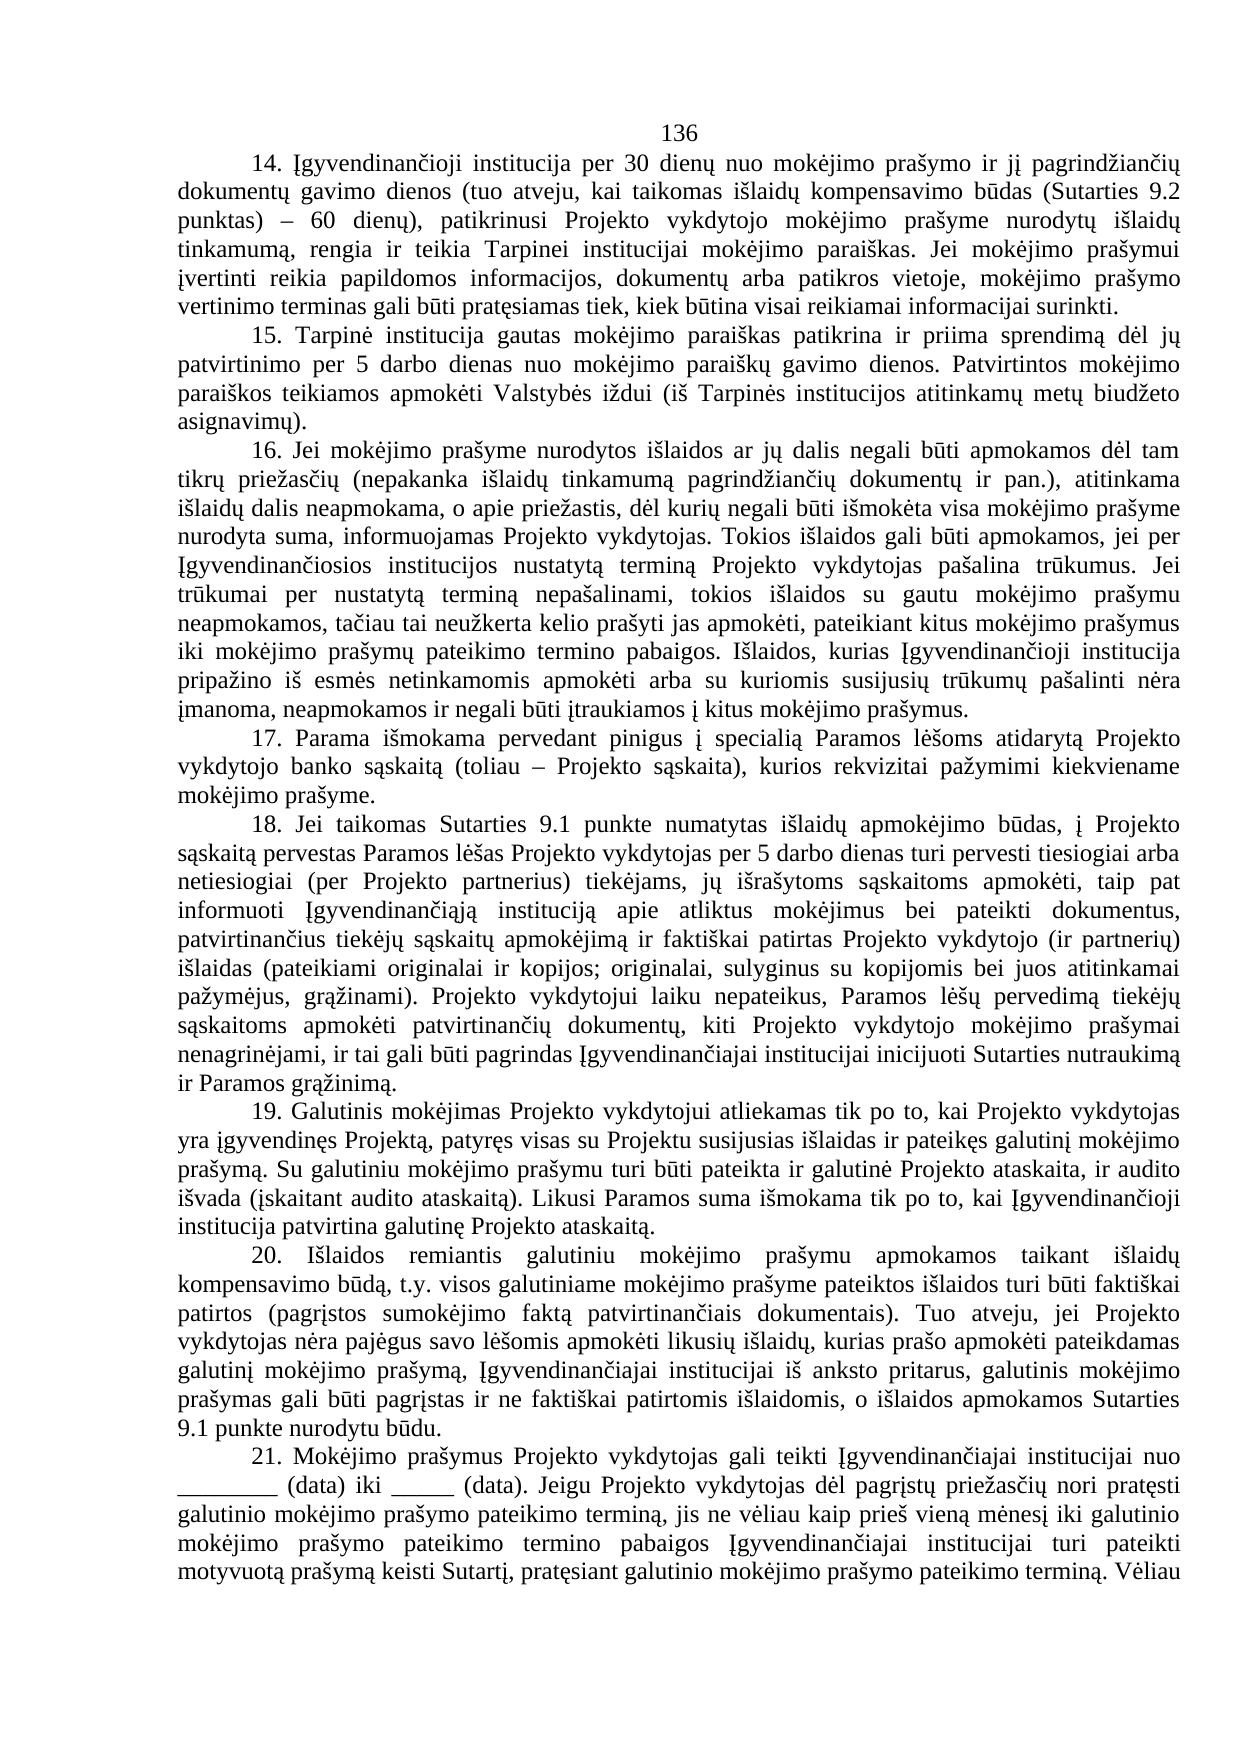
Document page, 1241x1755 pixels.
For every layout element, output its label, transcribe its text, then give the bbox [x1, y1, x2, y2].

text 20. Išlaidos remiantis galutiniu mokėjimo prašymu apmokamos taikant išlaidų kompensavimo būdą, t.y. visos galutiniame mokėjimo prašyme pateiktos išlaidos turi būti faktiškai patirtos (pagrįstos sumokėjimo faktą patvirtinančiais dokumentais). Tuo atveju, jei Projekto vykdytojas nėra pajėgus savo lėšomis apmokėti likusių išlaidų, kurias prašo apmokėti pateikdamas galutinį mokėjimo prašymą, Įgyvendinančiajai institucijai iš anksto pritarus, galutinis mokėjimo prašymas gali būti pagrįstas ir ne faktiškai patirtomis išlaidomis, o išlaidos apmokamos Sutarties 9.1 punkte nurodytu būdu. [177, 1240, 1181, 1441]
text 18. Jei taikomas Sutarties 9.1 punkte numatytas išlaidų apmokėjimo būdas, į Projekto sąskaitą pervestas Paramos lėšas Projekto vykdytojas per 5 darbo dienas turi pervesti tiesiogiai arba netiesiogiai (per Projekto partnerius) tiekėjams, jų išrašytoms sąskaitoms apmokėti, taip pat informuoti Įgyvendinančiąją instituciją apie atliktus mokėjimus bei pateikti dokumentus, patvirtinančius tiekėjų sąskaitų apmokėjimą ir faktiškai patirtas Projekto vykdytojo (ir partnerių) išlaidas (pateikiami originalai ir kopijos; originalai, sulyginus su kopijomis bei juos atitinkamai pažymėjus, grąžinami). Projekto vykdytojui laiku nepateikus, Paramos lėšų pervedimą tiekėjų sąskaitoms apmokėti patvirtinančių dokumentų, kiti Projekto vykdytojo mokėjimo prašymai nenagrinėjami, ir tai gali būti pagrindas Įgyvendinančiajai institucijai inicijuoti Sutarties nutraukimą ir Paramos grąžinimą. [177, 809, 1181, 1096]
text 15. Tarpinė institucija gautas mokėjimo paraiškas patikrina ir priima sprendimą dėl jų patvirtinimo per 5 darbo dienas nuo mokėjimo paraiškų gavimo dienos. Patvirtintos mokėjimo paraiškos teikiamos apmokėti Valstybės iždui (iš Tarpinės institucijos atitinkamų metų biudžeto asignavimų). [177, 320, 1181, 435]
text 21. Mokėjimo prašymus Projekto vykdytojas gali teikti Įgyvendinančiajai institucijai nuo ________ (data) iki _____ (data). Jeigu Projekto vykdytojas dėl pagrįstų priežasčių nori pratęsti galutinio mokėjimo prašymo pateikimo terminą, jis ne vėliau kaip prieš vieną mėnesį iki galutinio mokėjimo prašymo pateikimo termino pabaigos Įgyvendinančiajai institucijai turi pateikti motyvuotą prašymą keisti Sutartį, pratęsiant galutinio mokėjimo prašymo pateikimo terminą. Vėliau [177, 1441, 1181, 1585]
text 19. Galutinis mokėjimas Projekto vykdytojui atliekamas tik po to, kai Projekto vykdytojas yra įgyvendinęs Projektą, patyręs visas su Projektu susijusias išlaidas ir pateikęs galutinį mokėjimo prašymą. Su galutiniu mokėjimo prašymu turi būti pateikta ir galutinė Projekto ataskaita, ir audito išvada (įskaitant audito ataskaitą). Likusi Paramos suma išmokama tik po to, kai Įgyvendinančioji institucija patvirtina galutinę Projekto ataskaitą. [177, 1096, 1181, 1240]
text 16. Jei mokėjimo prašyme nurodytos išlaidos ar jų dalis negali būti apmokamos dėl tam tikrų priežasčių (nepakanka išlaidų tinkamumą pagrindžiančių dokumentų ir pan.), atitinkama išlaidų dalis neapmokama, o apie priežastis, dėl kurių negali būti išmokėta visa mokėjimo prašyme nurodyta suma, informuojamas Projekto vykdytojas. Tokios išlaidos gali būti apmokamos, jei per Įgyvendinančiosios institucijos nustatytą terminą Projekto vykdytojas pašalina trūkumus. Jei trūkumai per nustatytą terminą nepašalinami, tokios išlaidos su gautu mokėjimo prašymu neapmokamos, tačiau tai neužkerta kelio prašyti jas apmokėti, pateikiant kitus mokėjimo prašymus iki mokėjimo prašymų pateikimo termino pabaigos. Išlaidos, kurias Įgyvendinančioji institucija pripažino iš esmės netinkamomis apmokėti arba su kuriomis susijusių trūkumų pašalinti nėra įmanoma, neapmokamos ir negali būti įtraukiamos į kitus mokėjimo prašymus. [177, 435, 1181, 723]
text 14. Įgyvendinančioji institucija per 30 dienų nuo mokėjimo prašymo ir jį pagrindžiančių dokumentų gavimo dienos (tuo atveju, kai taikomas išlaidų kompensavimo būdas (Sutarties 9.2 punktas) – 60 dienų), patikrinusi Projekto vykdytojo mokėjimo prašyme nurodytų išlaidų tinkamumą, rengia ir teikia Tarpinei institucijai mokėjimo paraiškas. Jei mokėjimo prašymui įvertinti reikia papildomos informacijos, dokumentų arba patikros vietoje, mokėjimo prašymo vertinimo terminas gali būti pratęsiamas tiek, kiek būtina visai reikiamai informacijai surinkti. [177, 148, 1181, 320]
text 17. Parama išmokama pervedant pinigus į specialią Paramos lėšoms atidarytą Projekto vykdytojo banko sąskaitą (toliau – Projekto sąskaita), kurios rekvizitai pažymimi kiekviename mokėjimo prašyme. [177, 723, 1181, 809]
